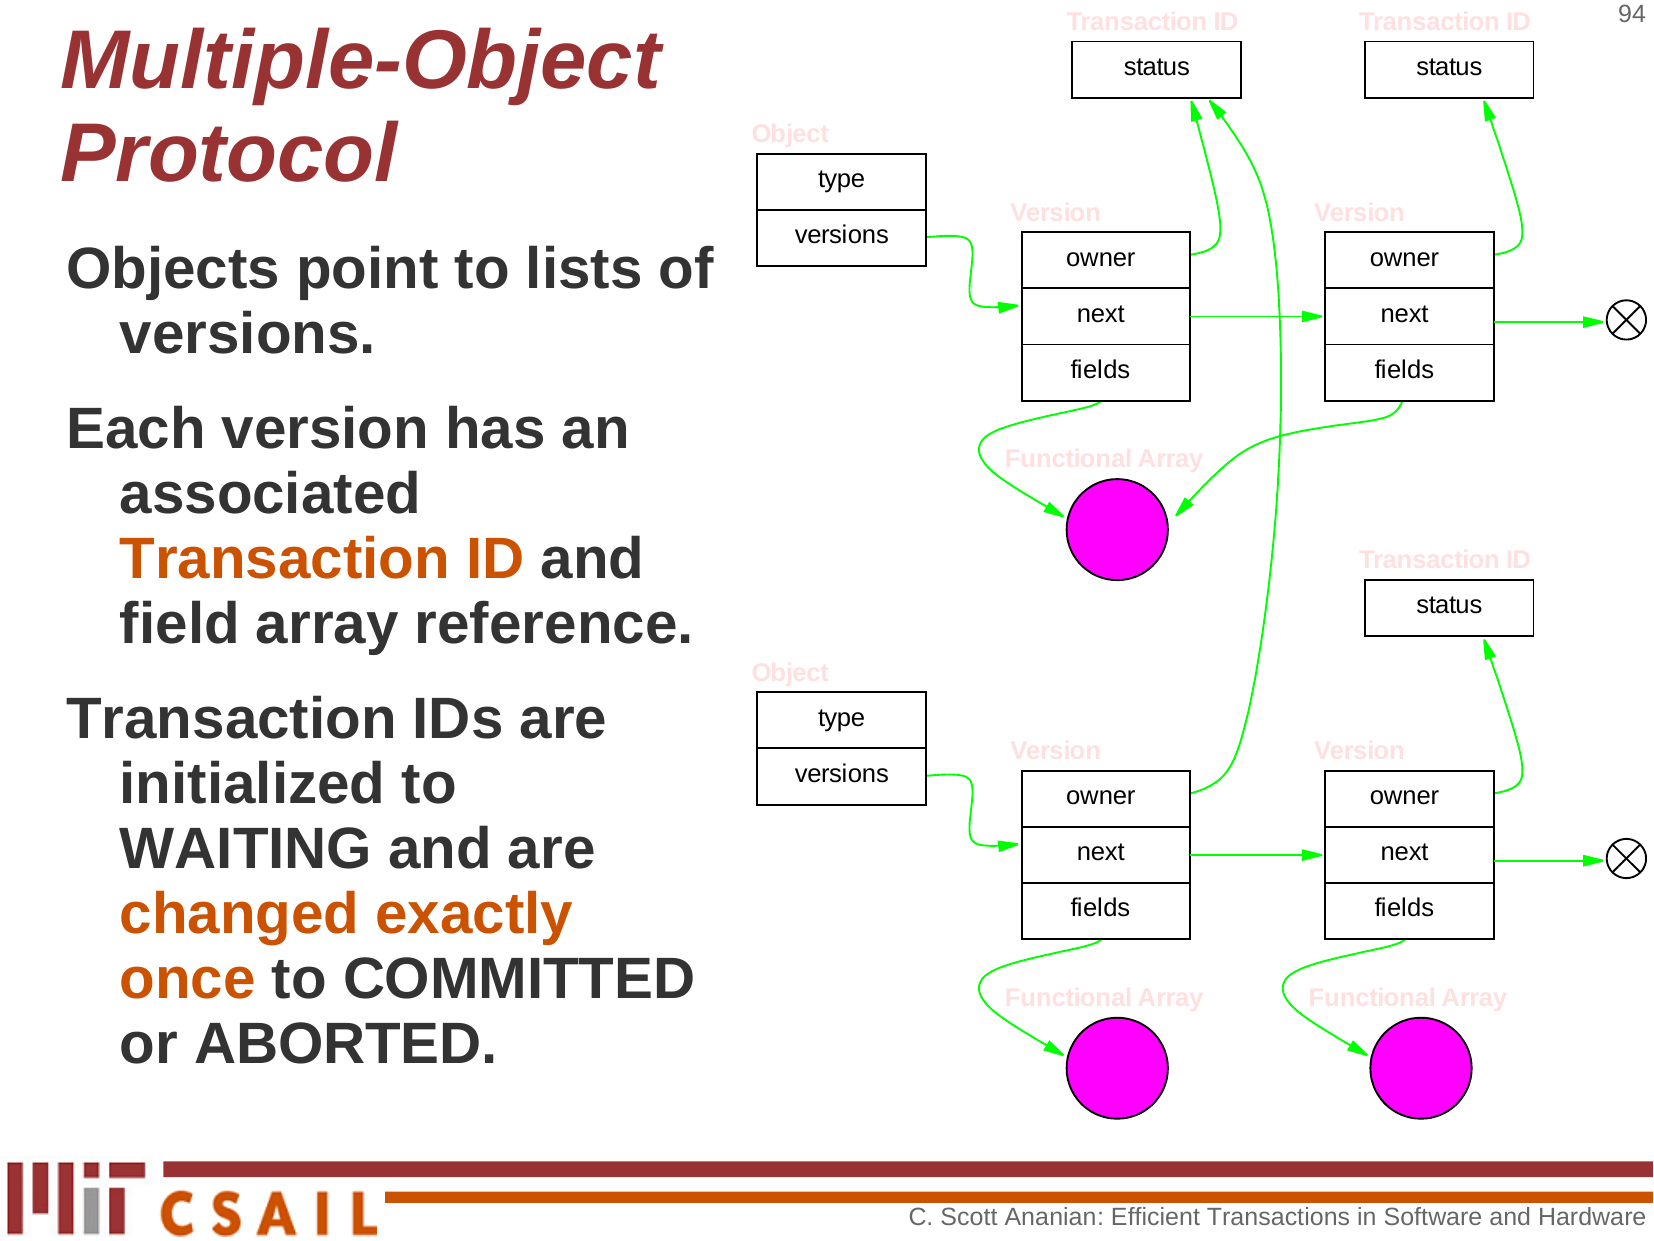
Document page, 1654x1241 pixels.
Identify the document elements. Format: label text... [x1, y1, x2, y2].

list Objects point to lists of versions. Each version has an associated Transaction ID and field array reference. Transaction IDs are initialized to WAITING and are changed exactly once to COMMITTED or ABORTED. [48, 235, 726, 1124]
picture [0, 1155, 377, 1237]
picture [743, 0, 1653, 1126]
title Multiple-Object Protocol [60, 0, 708, 214]
